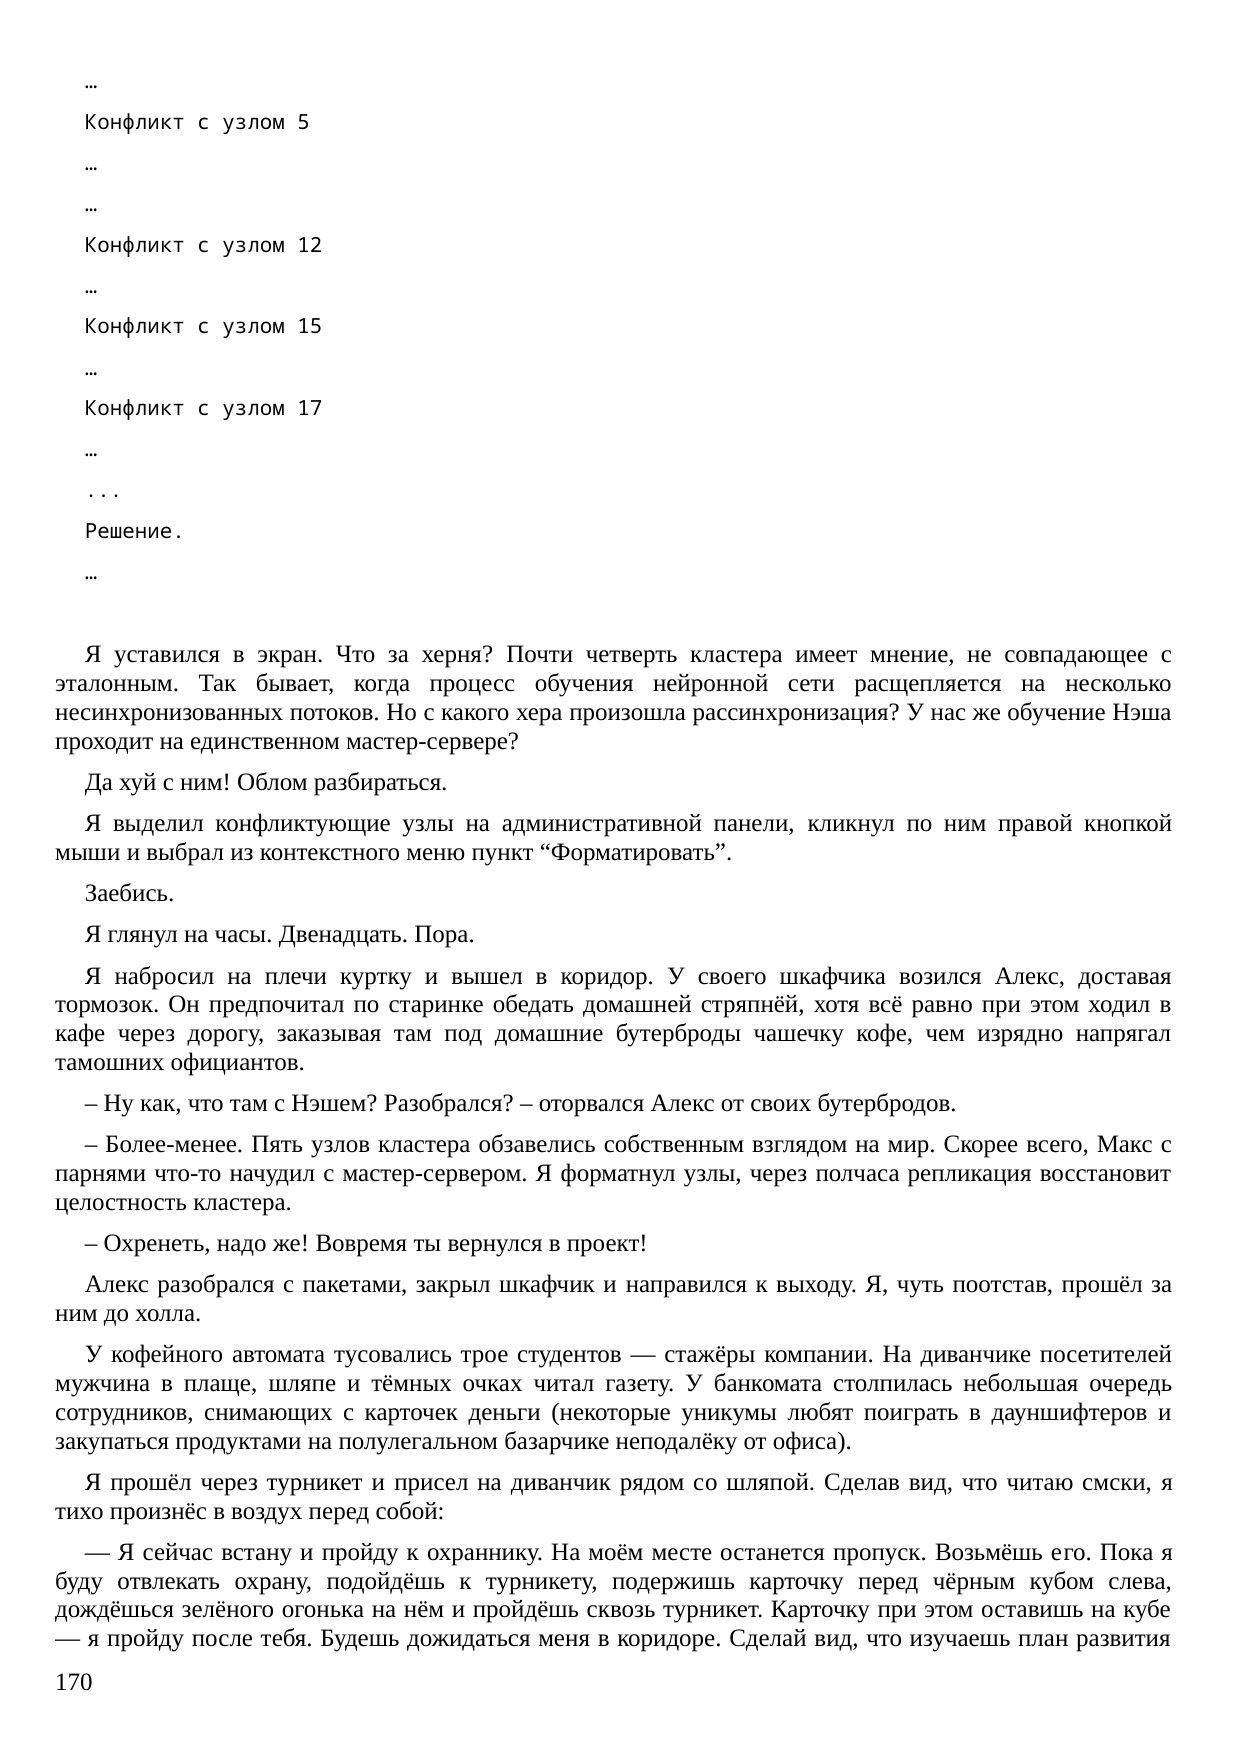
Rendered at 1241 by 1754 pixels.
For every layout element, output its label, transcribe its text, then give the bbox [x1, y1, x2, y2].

text ... [55, 475, 1173, 504]
text Я набросил на плечи куртку и вышел в коридор. У своего шкафчика возился Алекс, доставая тормозок. Он предпочитал по старинке обедать домашней стряпнёй, хотя всё равно при этом ходил в кафе через дорогу, заказывая там под домашние бутерброды чашечку кофе, чем изрядно напрягал тамошних официантов. [55, 961, 1173, 1076]
text Я глянул на часы. Двенадцать. Пора. [55, 919, 1173, 948]
text Да хуй с ним! Облом разбираться. [55, 767, 1173, 796]
text Я выделил конфликтующие узлы на административной панели, кликнул по ним правой кнопкой мыши и выбрал из контекстного меню пункт “Форматировать”. [55, 808, 1173, 866]
text Конфликт с узлом 15 [55, 312, 1173, 340]
text … [55, 189, 1173, 217]
text Заебись. [55, 878, 1173, 907]
text – Охренеть, надо же! Вовремя ты вернулся в проект! [55, 1228, 1173, 1257]
text У кофейного автомата тусовались трое студентов — стажёры компании. На диванчике посетителей мужчина в плаще, шляпе и тёмных очках читал газету. У банкомата столпилась небольшая очередь сотрудников, снимающих с карточек деньги (некоторые уникумы любят поиграть в дауншифтеров и закупаться продуктами на полулегальном базарчике неподалёку от офиса). [55, 1339, 1173, 1454]
text … [55, 66, 1173, 94]
text … [55, 557, 1173, 586]
text Я уставился в экран. Что за херня? Почти четверть кластера имеет мнение, не совпадающее с эталонным. Так бывает, когда процесс обучения нейронной сети расщепляется на несколько несинхронизованных потоков. Но с какого хера произошла рассинхронизация? У нас же обучение Нэша проходит на единственном мастер-сервере? [55, 639, 1173, 754]
text … [55, 271, 1173, 299]
text Конфликт с узлом 12 [55, 230, 1173, 258]
text Я прошёл через турникет и присел на диванчик рядом со шляпой. Сделав вид, что читаю смски, я тихо произнёс в воздух перед собой: [55, 1467, 1173, 1524]
text … [55, 434, 1173, 463]
text Решение. [55, 516, 1173, 545]
text … [55, 353, 1173, 381]
text – Более-менее. Пять узлов кластера обзавелись собственным взглядом на мир. Скорее всего, Макс с парнями что-то начудил с мастер-сервером. Я форматнул узлы, через полчаса репликация восстановит целостность кластера. [55, 1129, 1173, 1216]
text – Ну как, что там с Нэшем? Разобрался? – оторвался Алекс от своих бутербродов. [55, 1088, 1173, 1117]
text Алекс разобрался с пакетами, закрыл шкафчик и направился к выходу. Я, чуть поотстав, прошёл за ним до холла. [55, 1269, 1173, 1327]
text Конфликт с узлом 5 [55, 107, 1173, 135]
text Конфликт с узлом 17 [55, 393, 1173, 422]
text — Я сейчас встану и пройду к охраннику. На моём месте останется пропуск. Возьмёшь его. Пока я буду отвлекать охрану, подойдёшь к турникету, подержишь карточку перед чёрным кубом слева, дождёшься зелёного огонька на нём и пройдёшь сквозь турникет. Карточку при этом оставишь на кубе — я пройду после тебя. Будешь дожидаться меня в коридоре. Сделай вид, что изучаешь план развития [55, 1537, 1173, 1652]
text … [55, 148, 1173, 176]
